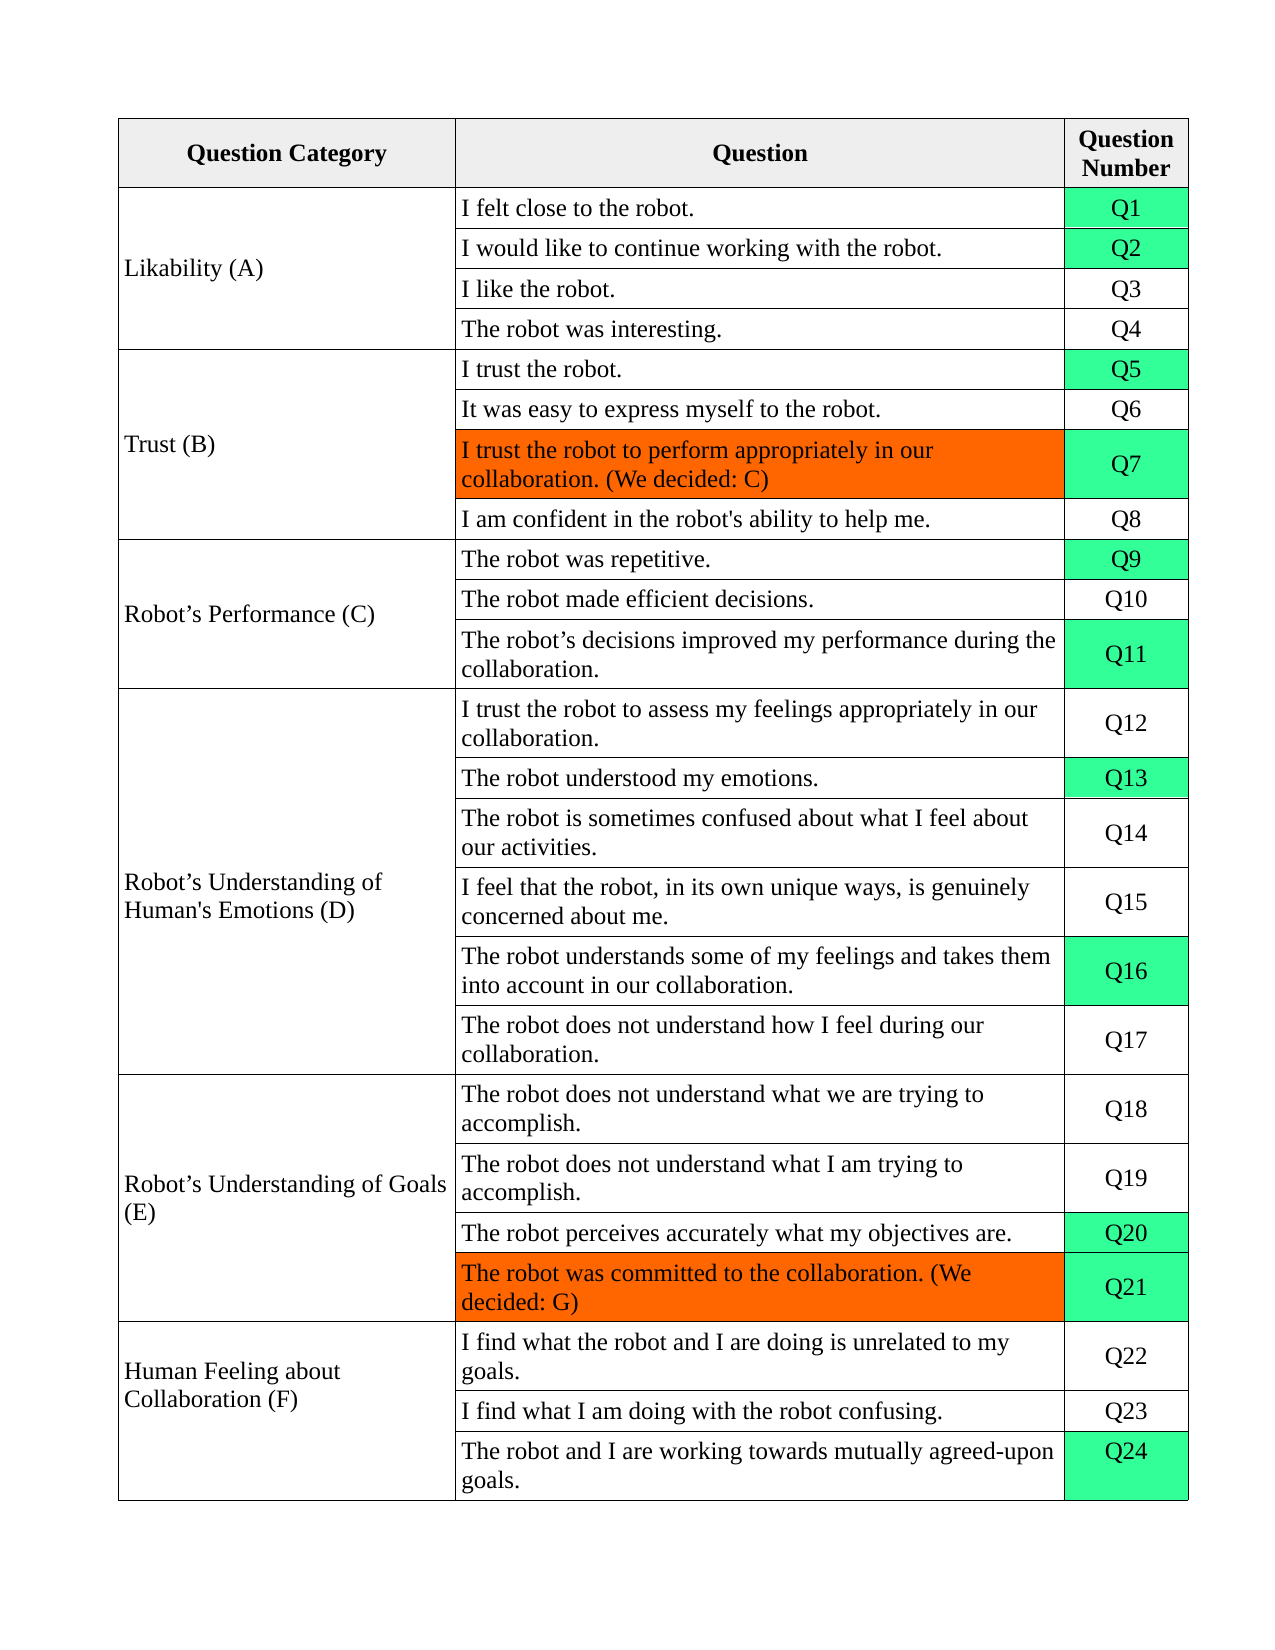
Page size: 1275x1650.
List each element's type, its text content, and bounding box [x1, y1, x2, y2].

table_cell The robot was repetitive. [456, 540, 1064, 579]
table_cell The robot does not understand how I feel during our collaboration. [456, 1006, 1064, 1074]
table_cell Q5 [1065, 350, 1188, 389]
table_cell Q8 [1065, 499, 1188, 538]
table_cell Q20 [1065, 1213, 1188, 1252]
table_cell The robot is sometimes confused about what I feel about our activities. [456, 799, 1064, 867]
table_cell Q2 [1065, 229, 1188, 268]
table_cell Q10 [1065, 580, 1188, 619]
table_cell I am confident in the robot's ability to help me. [456, 499, 1064, 538]
table_cell The robot was committed to the collaboration. (We decided: G) [456, 1253, 1064, 1321]
table_cell The robot was interesting. [456, 309, 1064, 348]
table_header Question [456, 119, 1064, 187]
table_cell Q13 [1065, 758, 1188, 797]
table_cell Q11 [1065, 620, 1188, 688]
table_cell Q21 [1065, 1253, 1188, 1321]
table_header Question Number [1065, 119, 1188, 187]
table_cell Q23 [1065, 1391, 1188, 1431]
table_header Question Category [119, 119, 455, 187]
table_cell Q24 [1065, 1432, 1188, 1500]
table_cell I feel that the robot, in its own unique ways, is genuinely concerned about me. [456, 868, 1064, 936]
table_cell Q9 [1065, 540, 1188, 579]
table_cell Q12 [1065, 689, 1188, 757]
table_cell I felt close to the robot. [456, 188, 1064, 227]
table_cell The robot perceives accurately what my objectives are. [456, 1213, 1064, 1252]
table_cell Q18 [1065, 1075, 1188, 1143]
table_cell The robot understands some of my feelings and takes them into account in our collaboration. [456, 937, 1064, 1005]
table_cell Q1 [1065, 188, 1188, 227]
table_cell Likability (A) [119, 188, 455, 348]
table_cell The robot does not understand what we are trying to accomplish. [456, 1075, 1064, 1143]
table_cell Q16 [1065, 937, 1188, 1005]
table_cell Q22 [1065, 1322, 1188, 1390]
table_cell I trust the robot to perform appropriately in our collaboration. (We decided: C) [456, 430, 1064, 498]
table_cell Q17 [1065, 1006, 1188, 1074]
table_cell The robot made efficient decisions. [456, 580, 1064, 619]
table_cell Q6 [1065, 390, 1188, 429]
table_cell The robot does not understand what I am trying to accomplish. [456, 1144, 1064, 1212]
table_cell Robot’s Performance (C) [119, 540, 455, 688]
table_cell Q4 [1065, 309, 1188, 348]
table_cell The robot understood my emotions. [456, 758, 1064, 797]
table_cell Robot’s Understanding of Human's Emotions (D) [119, 689, 455, 1074]
table_cell I trust the robot to assess my feelings appropriately in our collaboration. [456, 689, 1064, 757]
table_cell Q3 [1065, 269, 1188, 308]
table_cell The robot and I are working towards mutually agreed-upon goals. [456, 1432, 1064, 1500]
table_cell It was easy to express myself to the robot. [456, 390, 1064, 429]
table_cell I find what the robot and I are doing is unrelated to my goals. [456, 1322, 1064, 1390]
table_cell Robot’s Understanding of Goals (E) [119, 1075, 455, 1321]
table_cell I like the robot. [456, 269, 1064, 308]
table_cell The robot’s decisions improved my performance during the collaboration. [456, 620, 1064, 688]
table_cell Q7 [1065, 430, 1188, 498]
table_cell Trust (B) [119, 350, 455, 538]
table_cell I trust the robot. [456, 350, 1064, 389]
table_cell Q14 [1065, 799, 1188, 867]
table_cell Q15 [1065, 868, 1188, 936]
table_cell I would like to continue working with the robot. [456, 229, 1064, 268]
table_cell I find what I am doing with the robot confusing. [456, 1391, 1064, 1431]
table_cell Q19 [1065, 1144, 1188, 1212]
table_cell Human Feeling about Collaboration (F) [119, 1322, 455, 1500]
